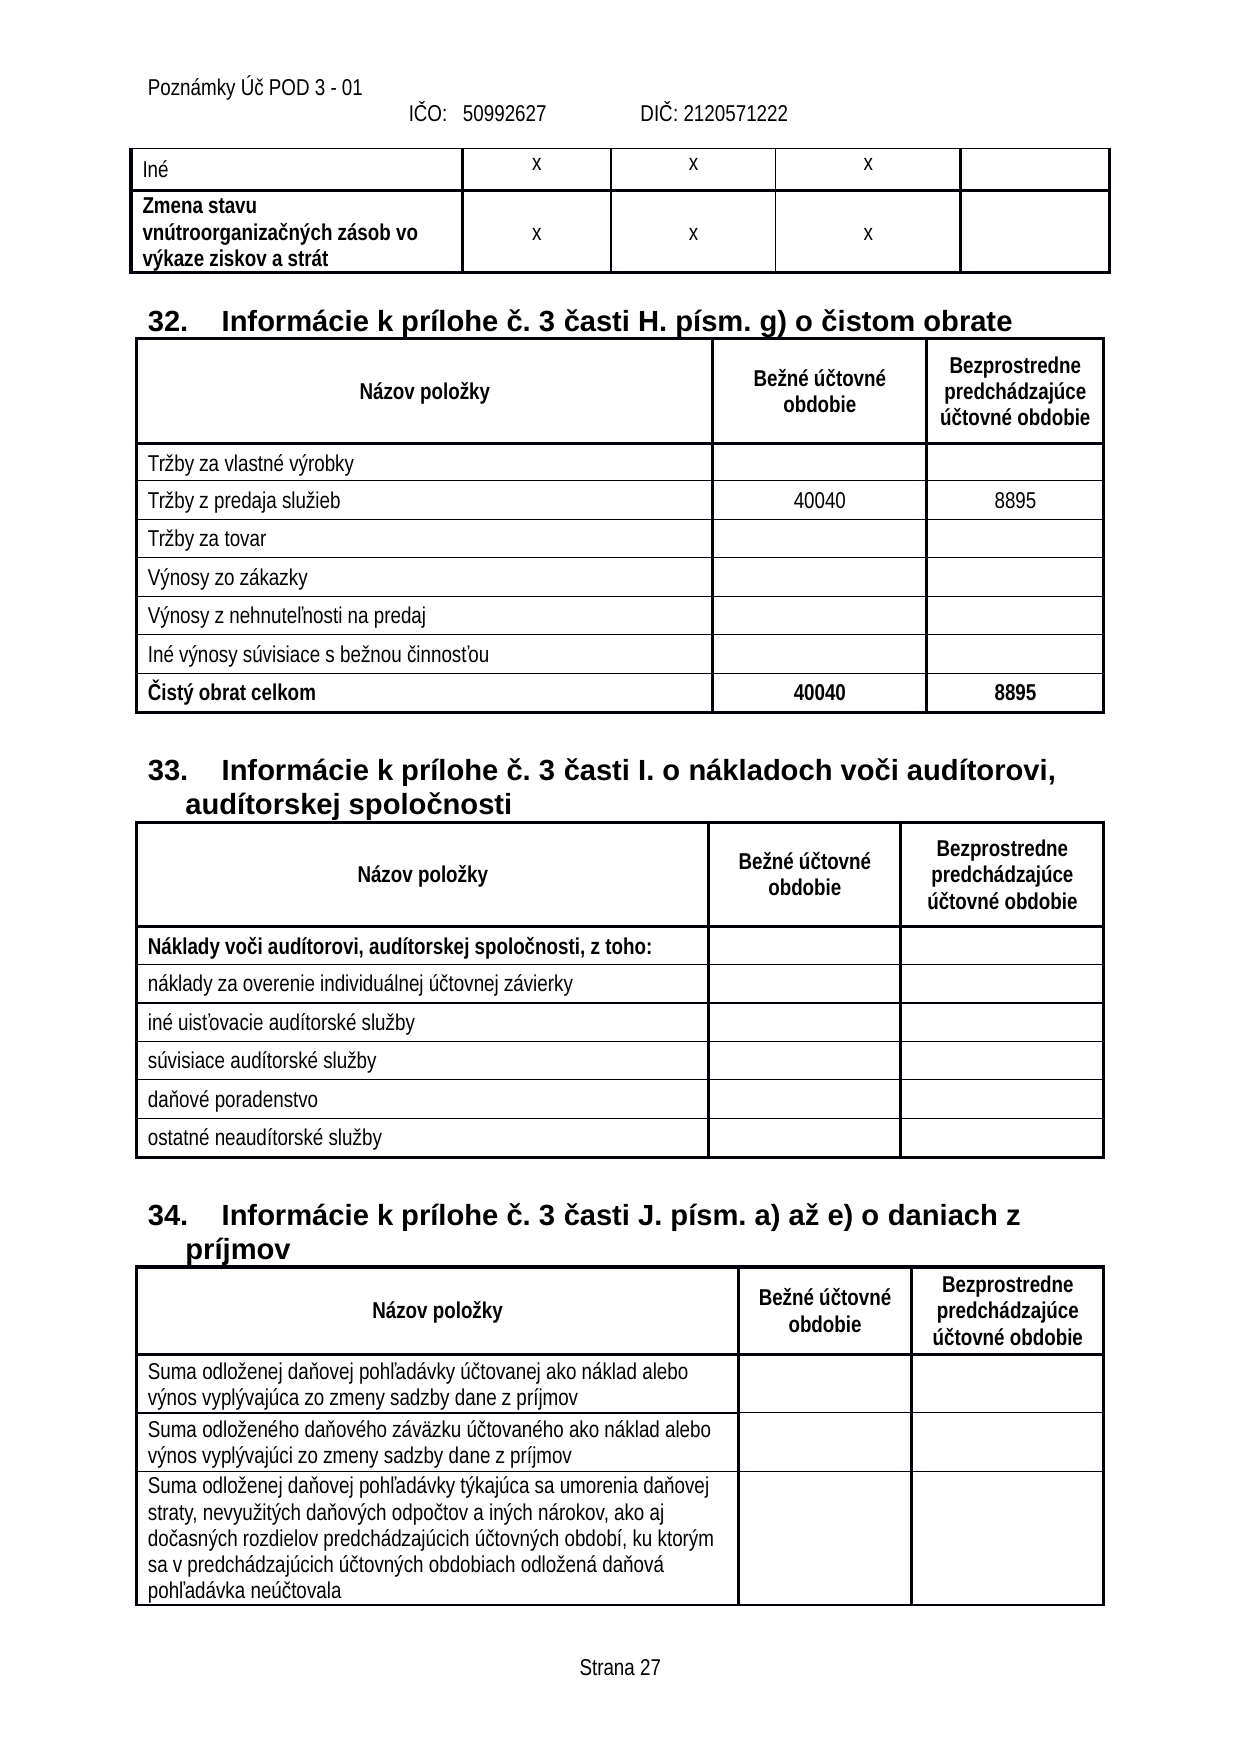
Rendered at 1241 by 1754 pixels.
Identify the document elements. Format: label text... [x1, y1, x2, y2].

table_cell [714, 558, 925, 596]
table_cell [928, 597, 1102, 634]
table_cell 8895 [928, 674, 1102, 711]
table_cell [902, 928, 1102, 964]
title Informácie k prílohe č. 3 časti H. písm. g) o čistom obrate [148, 304, 1092, 337]
table_cell [740, 1356, 910, 1412]
table_cell [928, 635, 1102, 672]
table_header Bežné účtovné obdobie [714, 340, 925, 442]
table_cell [902, 965, 1102, 1002]
table_cell [902, 1119, 1102, 1156]
table_cell [962, 192, 1108, 271]
table_header Bezprostredne predchádzajúce účtovné obdobie [902, 824, 1102, 925]
table_header Bežné účtovné obdobie [740, 1269, 910, 1353]
table_header Bezprostredne predchádzajúce účtovné obdobie [913, 1269, 1102, 1353]
table_cell Výnosy z nehnuteľnosti na predaj [138, 597, 711, 634]
table_cell Náklady voči audítorovi, audítorskej spoločnosti, z toho: [138, 928, 707, 964]
table_header Bezprostredne predchádzajúce účtovné obdobie [928, 340, 1102, 442]
table_cell [714, 635, 925, 672]
table_cell súvisiace audítorské služby [138, 1042, 707, 1079]
table_cell Výnosy zo zákazky [138, 558, 711, 596]
table_cell 40040 [714, 674, 925, 711]
table_cell x [776, 192, 959, 271]
table_cell 40040 [714, 481, 925, 519]
table_cell [928, 558, 1102, 596]
table_cell [928, 520, 1102, 557]
table_header Názov položky [138, 340, 711, 442]
table_cell [714, 520, 925, 557]
table_cell náklady za overenie individuálnej účtovnej závierky [138, 965, 707, 1002]
table_header Názov položky [138, 1269, 737, 1353]
table_cell Iné výnosy súvisiace s bežnou činnosťou [138, 635, 711, 672]
table_cell [913, 1356, 1102, 1412]
table_header Bežné účtovné obdobie [710, 824, 899, 925]
table_cell [710, 965, 899, 1002]
table_cell Suma odloženého daňového záväzku účtovaného ako náklad alebo výnos vyplývajúci zo zmeny sadzby dane z príjmov [138, 1414, 737, 1471]
table_cell Tržby za tovar [138, 520, 711, 557]
table_cell Zmena stavu vnútroorganizačných zásob vo výkaze ziskov a strát [133, 192, 461, 271]
table_cell [913, 1413, 1102, 1471]
table_cell [928, 445, 1102, 480]
title Informácie k prílohe č. 3 časti I. o nákladoch voči audítorovi, audítorskej spoločnosti [148, 753, 1092, 821]
table_cell [710, 928, 899, 964]
table_cell [740, 1472, 910, 1604]
table_cell ostatné neaudítorské služby [138, 1119, 707, 1156]
table_cell Suma odloženej daňovej pohľadávky účtovanej ako náklad alebo výnos vyplývajúca zo zmeny sadzby dane z príjmov [138, 1356, 737, 1412]
table_cell x [464, 149, 610, 189]
table_cell [902, 1004, 1102, 1041]
table_cell Iné [133, 149, 461, 189]
table_cell [902, 1042, 1102, 1079]
table_cell [710, 1080, 899, 1117]
table_cell [714, 597, 925, 634]
table_cell Tržby z predaja služieb [138, 481, 711, 519]
table_cell x [612, 149, 775, 189]
table_cell Čistý obrat celkom [138, 674, 711, 711]
table_cell [710, 1042, 899, 1079]
table_cell x [464, 192, 610, 271]
table_cell Tržby za vlastné výrobky [138, 445, 711, 480]
table_header Názov položky [138, 824, 707, 925]
table_cell [710, 1119, 899, 1156]
table_cell [714, 445, 925, 480]
table_cell 8895 [928, 481, 1102, 519]
table_cell x [612, 192, 775, 271]
table_cell [710, 1004, 899, 1041]
table_cell Suma odloženej daňovej pohľadávky týkajúca sa umorenia daňovej straty, nevyužitých daňových odpočtov a iných nárokov, ako aj dočasných rozdielov predchádzajúcich účtovných období, ku ktorým sa v predchádzajúcich účtovných obdobiach odložená daňová pohľadávka neúčtovala [138, 1472, 737, 1604]
title Informácie k prílohe č. 3 časti J. písm. a) až e) o daniach z príjmov [148, 1198, 1092, 1265]
table_cell [962, 149, 1108, 189]
table_cell iné uisťovacie audítorské služby [138, 1004, 707, 1041]
table_cell [740, 1413, 910, 1471]
table_cell daňové poradenstvo [138, 1080, 707, 1117]
table_cell [902, 1080, 1102, 1117]
table_cell [913, 1472, 1102, 1604]
table_cell x [776, 149, 959, 189]
